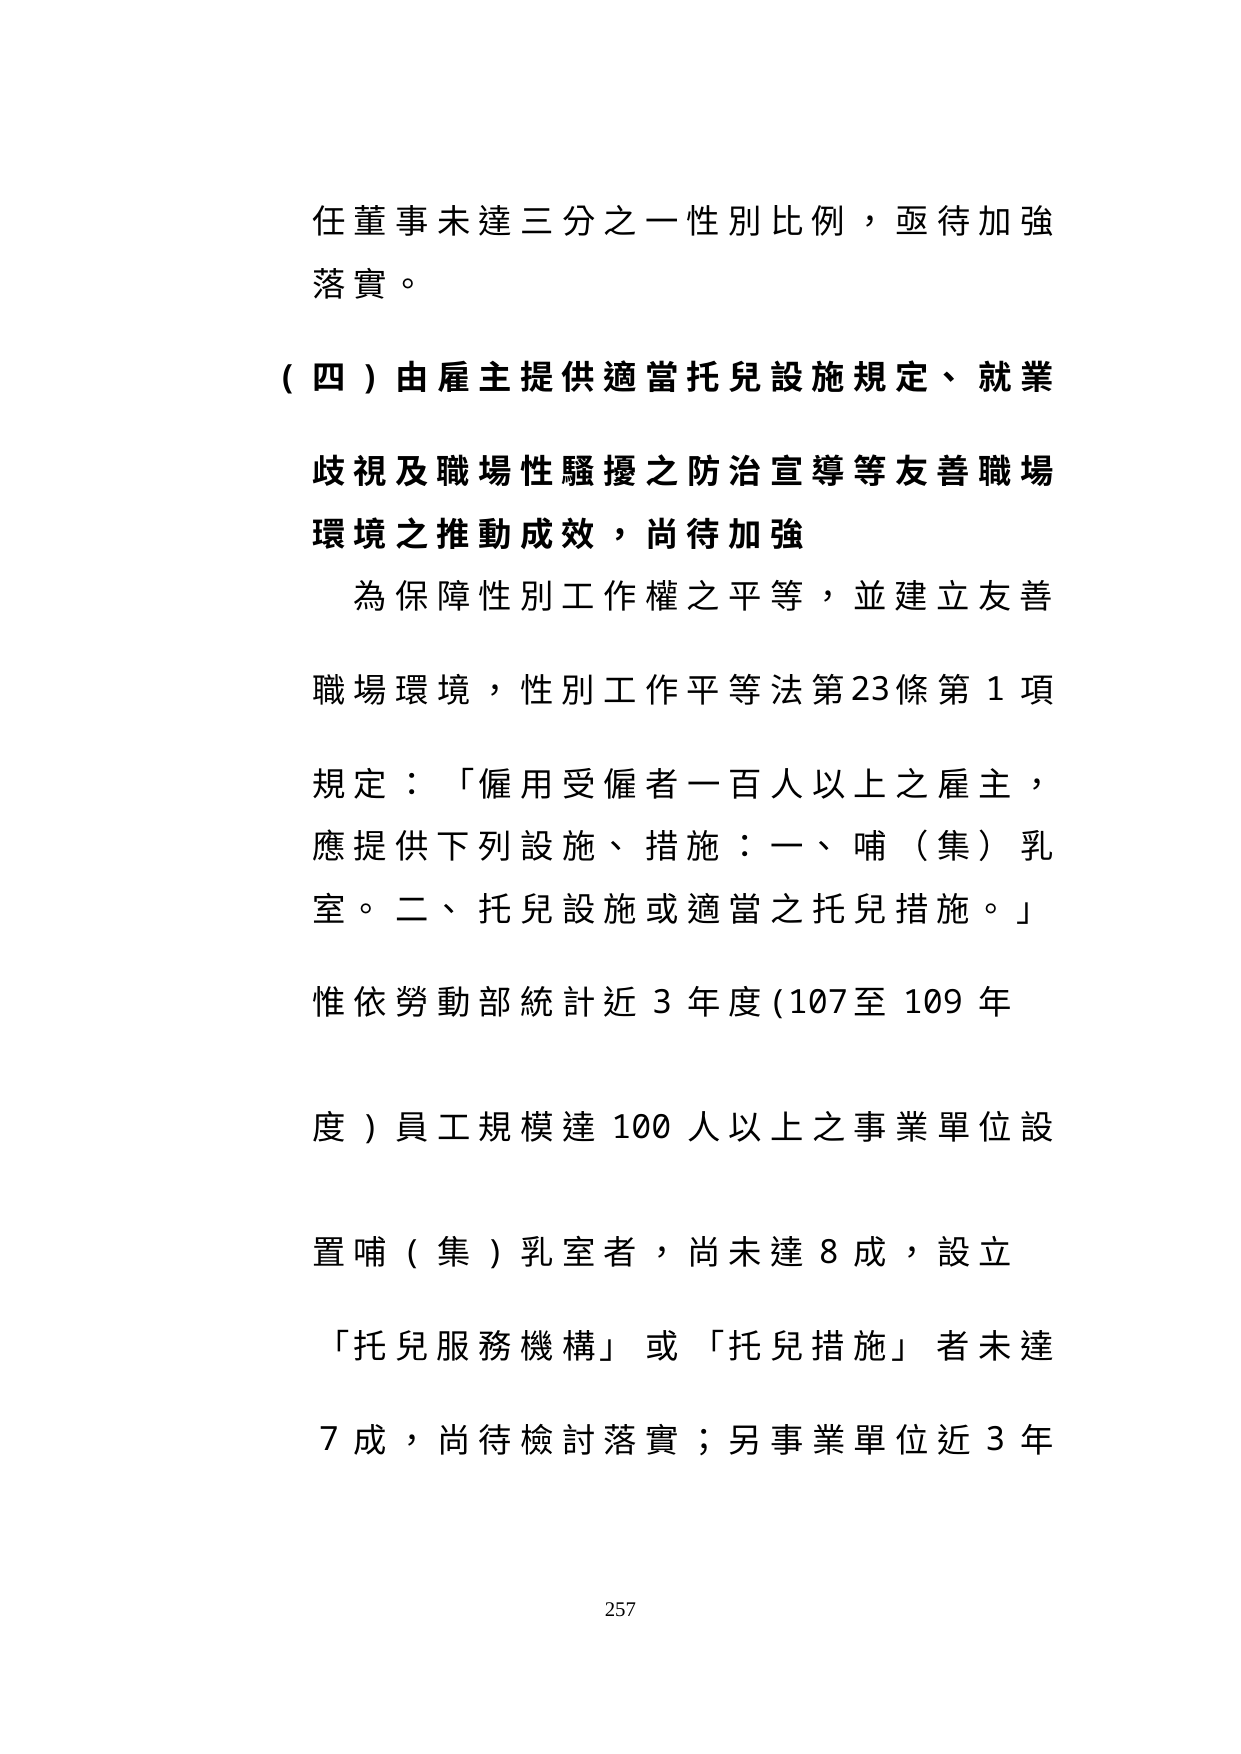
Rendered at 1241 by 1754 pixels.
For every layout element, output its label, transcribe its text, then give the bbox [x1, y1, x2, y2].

text (四)由雇主提供適當托兒設施規定、就業歧視及職場性騷擾之防治宣導等友善職場環境之推動成效，尚待加強 [242, 302, 1058, 552]
text 任董事未達三分之一性別比例，亟待加強落實。 [271, 177, 1058, 302]
text 為保障性別工作權之平等，並建立友善職場環境，性別工作平等法第23條第1項規定：「僱用受僱者一百人以上之雇主，應提供下列設施、措施：一、哺（集）乳室。二、托兒設施或適當之托兒措施。」惟依勞動部統計近3年度(107至109年度)員工規模達100人以上之事業單位設置哺(集)乳室者，尚未達8成，設立「托兒服務機構」或「托兒措施」者未達7成，尚待檢討落實；另事業單位近3年 [271, 552, 1058, 1490]
